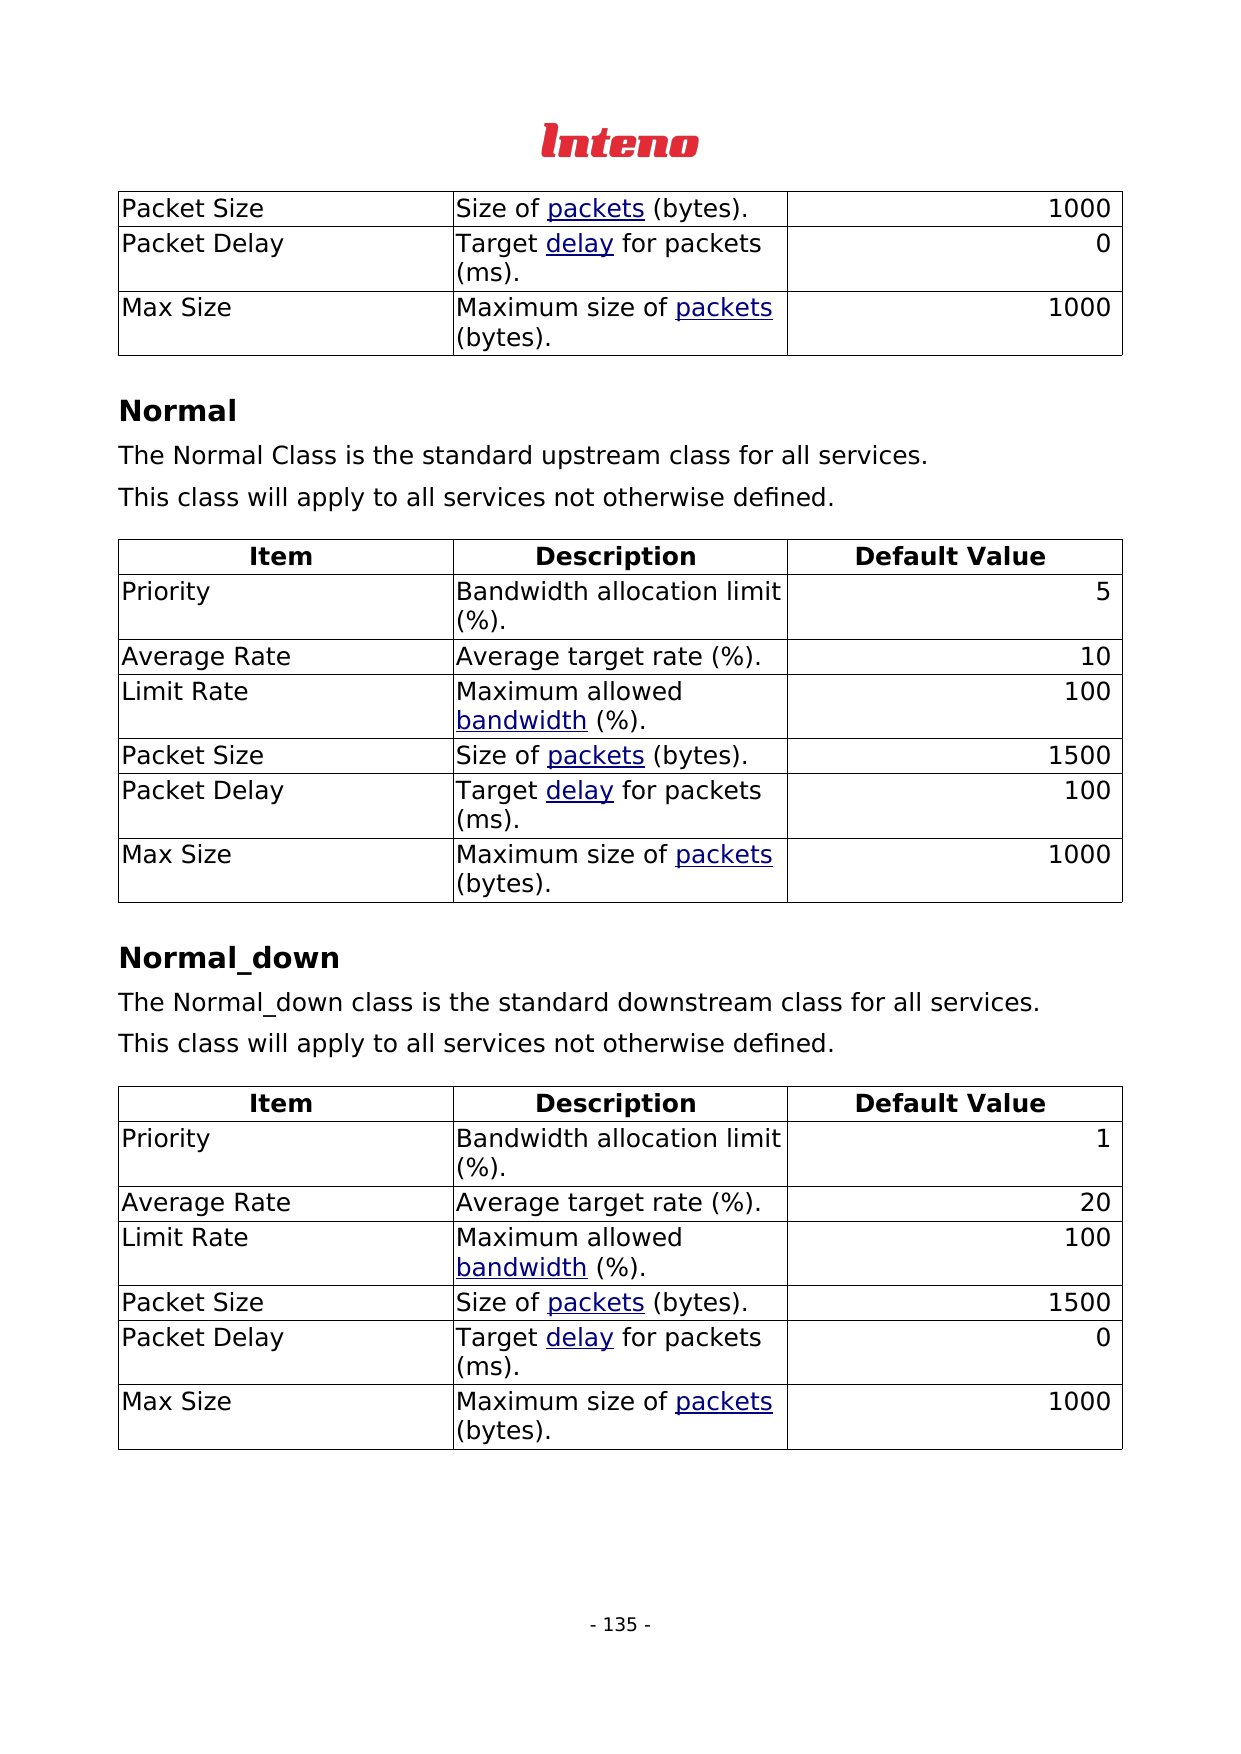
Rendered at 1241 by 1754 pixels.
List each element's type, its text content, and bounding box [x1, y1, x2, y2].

table_cell Target delay for packets (ms). [454, 227, 787, 291]
table_cell Maximum size of packets (bytes). [454, 839, 787, 902]
picture [531, 118, 709, 162]
table_cell Maximum allowed bandwidth (%). [454, 675, 787, 738]
table_cell Maximum size of packets (bytes). [454, 1385, 787, 1448]
table_cell Max Size [119, 292, 453, 355]
table_cell Packet Size [119, 1286, 453, 1320]
table_header Default Value [788, 1087, 1122, 1121]
table_cell 100 [788, 774, 1122, 837]
table_cell 100 [788, 675, 1122, 738]
table_cell Size of packets (bytes). [454, 1286, 787, 1320]
text This class will apply to all services not otherwise defined. [118, 483, 1122, 512]
table_cell 1000 [788, 192, 1122, 226]
table_cell Limit Rate [119, 675, 453, 738]
table_cell Priority [119, 575, 453, 639]
table_cell 1 [788, 1122, 1122, 1186]
table_cell 20 [788, 1187, 1122, 1221]
table_header Item [119, 1087, 453, 1121]
table_cell 1000 [788, 292, 1122, 355]
table_cell 1000 [788, 839, 1122, 902]
table_header Item [119, 540, 453, 574]
table_cell Average Rate [119, 1187, 453, 1221]
table_cell Limit Rate [119, 1222, 453, 1285]
subtitle Normal [118, 395, 1122, 429]
table_header Description [454, 540, 787, 574]
table_cell Packet Size [119, 192, 453, 226]
table_cell Bandwidth allocation limit (%). [454, 1122, 787, 1186]
table_cell 1000 [788, 1385, 1122, 1448]
table_cell Bandwidth allocation limit (%). [454, 575, 787, 639]
table_cell 0 [788, 227, 1122, 291]
table_cell Target delay for packets (ms). [454, 1321, 787, 1384]
table_cell 0 [788, 1321, 1122, 1384]
table_cell Maximum size of packets (bytes). [454, 292, 787, 355]
table_cell Priority [119, 1122, 453, 1186]
table_header Description [454, 1087, 787, 1121]
table_cell Max Size [119, 839, 453, 902]
table_cell 1500 [788, 1286, 1122, 1320]
table_cell 100 [788, 1222, 1122, 1285]
text This class will apply to all services not otherwise defined. [118, 1030, 1122, 1059]
table_cell Average target rate (%). [454, 640, 787, 674]
table_cell Average Rate [119, 640, 453, 674]
text The Normal_down class is the standard downstream class for all services. [118, 988, 1122, 1017]
table_cell 5 [788, 575, 1122, 639]
subtitle Normal_down [118, 942, 1122, 976]
table_cell Size of packets (bytes). [454, 739, 787, 773]
table_cell Packet Delay [119, 1321, 453, 1384]
table_cell Maximum allowed bandwidth (%). [454, 1222, 787, 1285]
table_cell 10 [788, 640, 1122, 674]
table_header Default Value [788, 540, 1122, 574]
table_cell Target delay for packets (ms). [454, 774, 787, 837]
table_cell Packet Delay [119, 227, 453, 291]
table_cell Size of packets (bytes). [454, 192, 787, 226]
table_cell Packet Delay [119, 774, 453, 837]
table_cell 1500 [788, 739, 1122, 773]
text The Normal Class is the standard upstream class for all services. [118, 441, 1122, 470]
table_cell Average target rate (%). [454, 1187, 787, 1221]
table_cell Max Size [119, 1385, 453, 1448]
table_cell Packet Size [119, 739, 453, 773]
